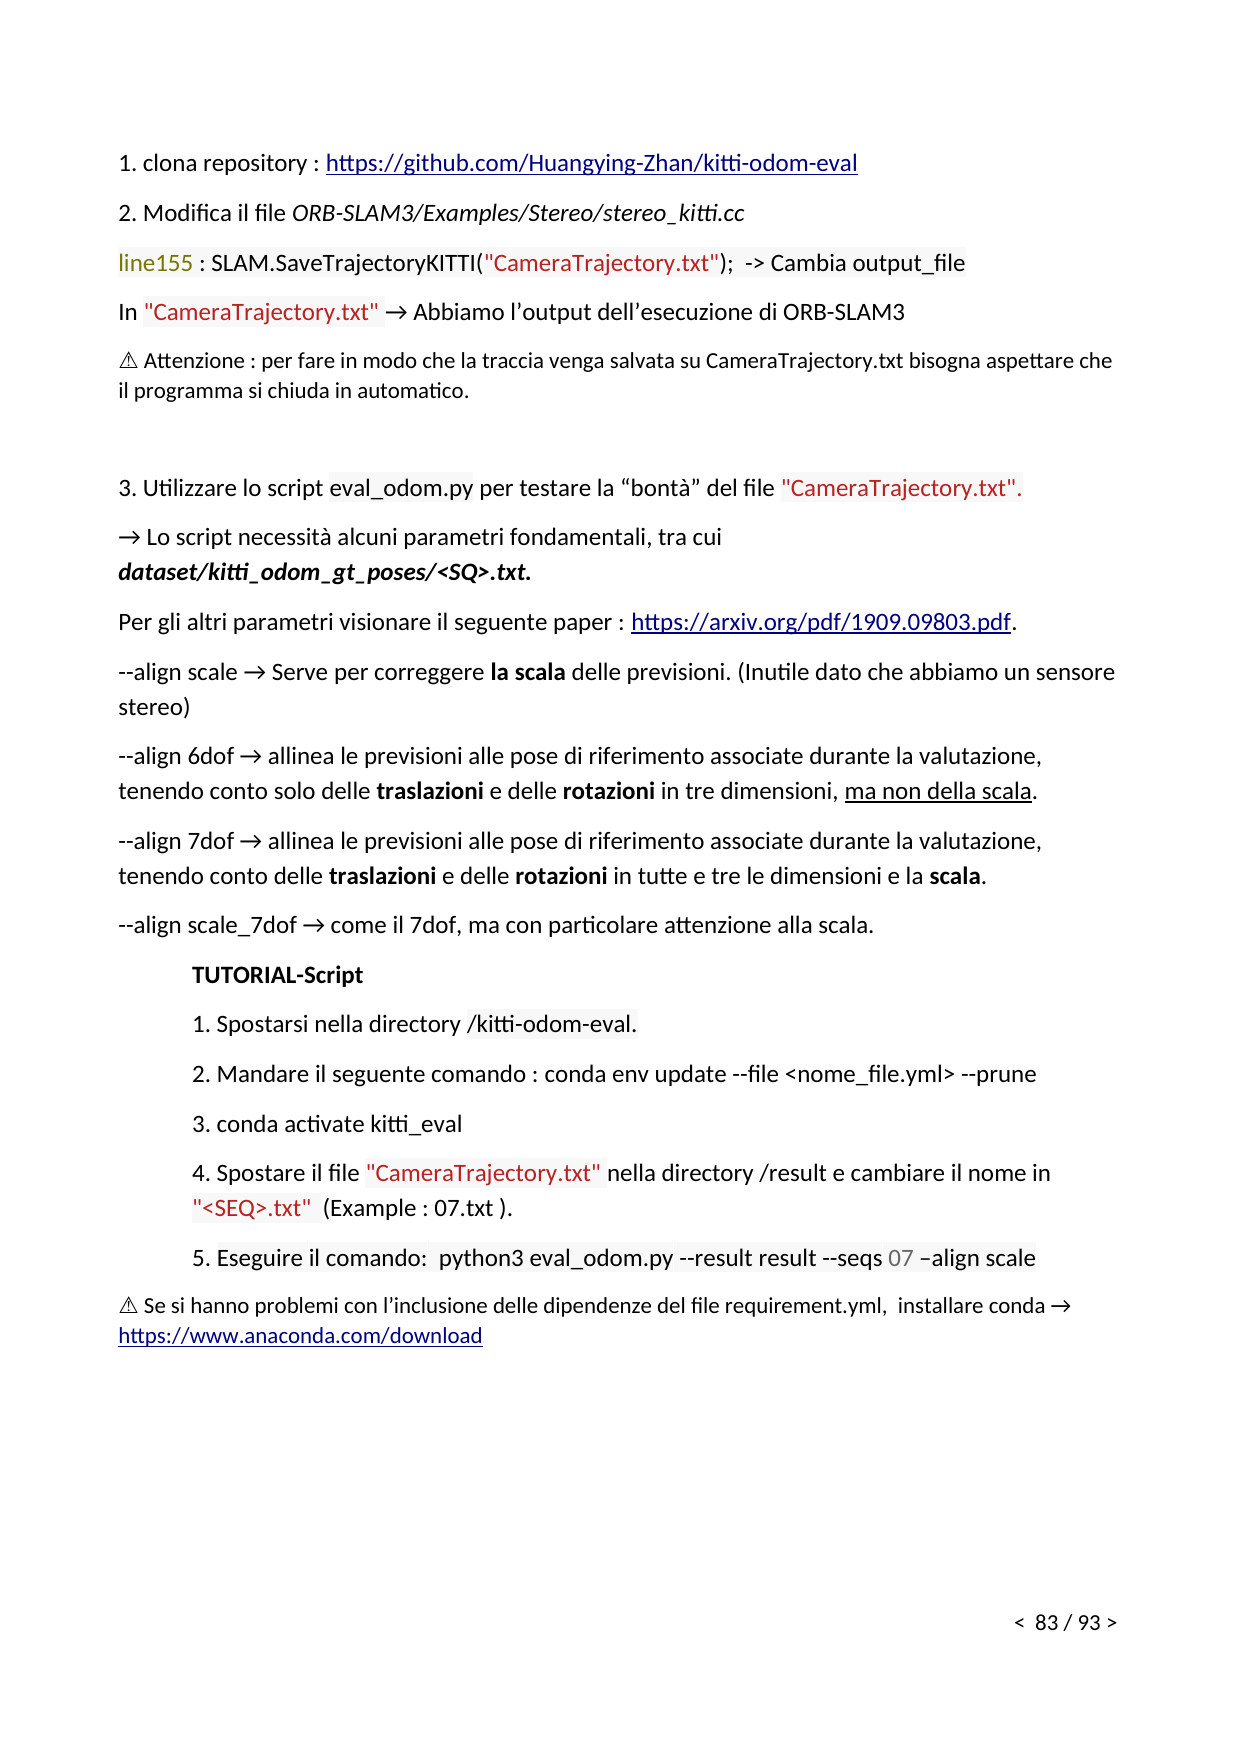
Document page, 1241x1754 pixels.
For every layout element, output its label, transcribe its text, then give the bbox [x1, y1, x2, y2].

text 1. clona repository : https://github.com/Huangying-Zhan/kitti-odom-eval [118, 148, 1122, 178]
text 4. Spostare il file "CameraTrajectory.txt" nella directory /result e cambiare il nome in "<SEQ>.txt" (Example : 07.txt ). [118, 1157, 1122, 1223]
text In "CameraTrajectory.txt" → Abbiamo l’output dell’esecuzione di ORB-SLAM3 [118, 296, 1122, 327]
text --align 6dof → allinea le previsioni alle pose di riferimento associate durante la valutazione, tenendo conto solo delle traslazioni e delle rotazioni in tre dimensioni, ma non della scala. [118, 740, 1122, 806]
text 5. Eseguire il comando: python3 eval_odom.py --result result --seqs 07 –align scale [118, 1242, 1122, 1272]
text --align scale → Serve per correggere la scala delle previsioni. (Inutile dato che abbiamo un sensore stereo) [118, 656, 1122, 721]
text line155 : SLAM.SaveTrajectoryKITTI("CameraTrajectory.txt"); -> Cambia output_file [118, 247, 1122, 277]
text 2. Modifica il file ORB-SLAM3/Examples/Stereo/stereo_kitti.cc [118, 197, 1122, 228]
text ⚠ Se si hanno problemi con l’inclusione delle dipendenze del file requirement.yml, installare conda → https://www.anaconda.com/download [118, 1292, 1122, 1349]
text Per gli altri parametri visionare il seguente paper : https://arxiv.org/pdf/1909.09803.pdf. [118, 606, 1122, 637]
text 3. Utilizzare lo script eval_odom.py per testare la “bontà” del file "CameraTrajectory.txt". [118, 472, 1122, 502]
text --align scale_7dof → come il 7dof, ma con particolare attenzione alla scala. [118, 909, 1122, 940]
text → Lo script necessità alcuni parametri fondamentali, tra cui dataset/kitti_odom_gt_poses/<SQ>.txt. [118, 522, 1122, 587]
text ⚠ Attenzione : per fare in modo che la traccia venga salvata su CameraTrajectory.txt bisogna aspettare che il programma si chiuda in automatico. [118, 346, 1122, 404]
text --align 7dof → allinea le previsioni alle pose di riferimento associate durante la valutazione, tenendo conto delle traslazioni e delle rotazioni in tutte e tre le dimensioni e la scala. [118, 825, 1122, 890]
text 2. Mandare il seguente comando : conda env update --file <nome_file.yml> --prune [118, 1058, 1122, 1089]
text 1. Spostarsi nella directory /kitti-odom-eval. [118, 1009, 1122, 1039]
text TUTORIAL-Script [118, 959, 1122, 989]
text 3. conda activate kitti_eval [118, 1108, 1122, 1138]
